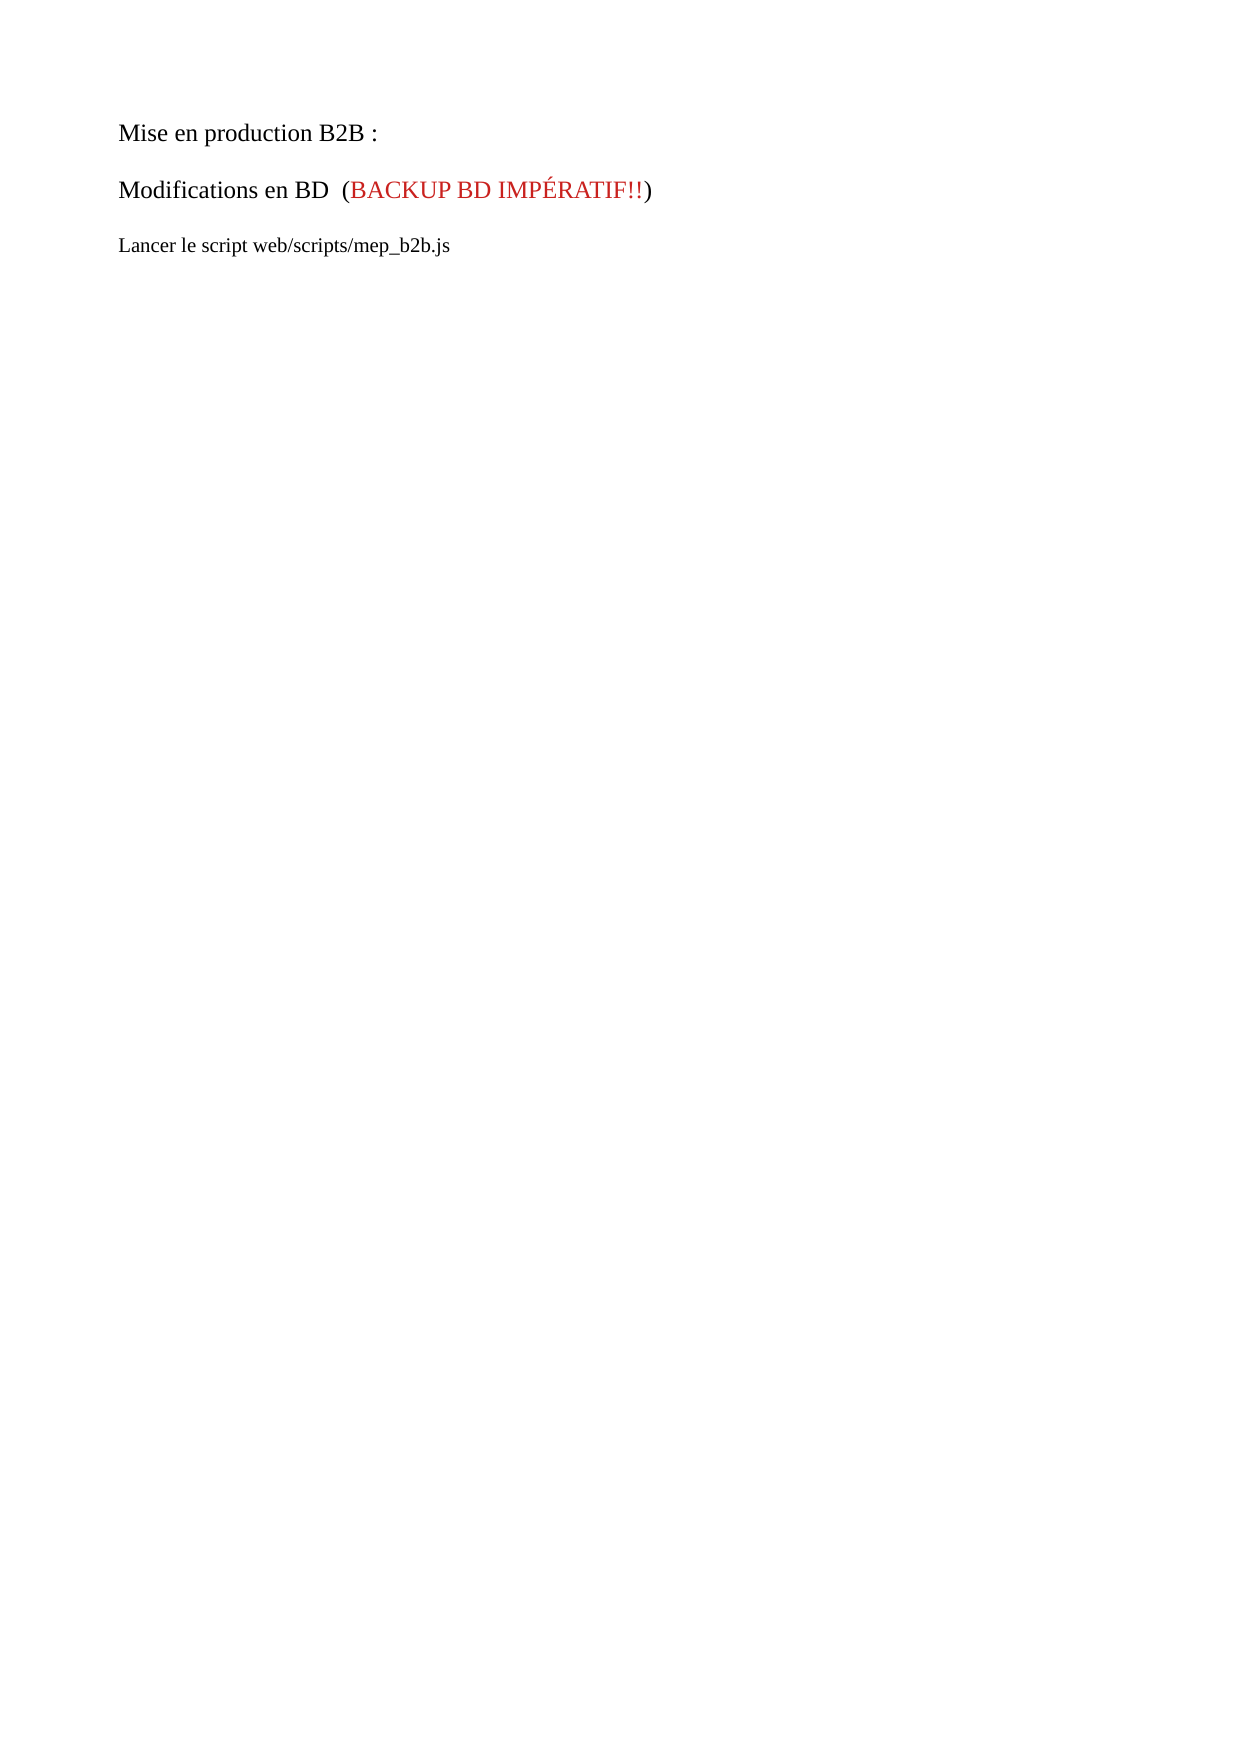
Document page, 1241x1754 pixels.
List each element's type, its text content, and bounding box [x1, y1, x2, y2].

text Lancer le script web/scripts/mep_b2b.js [118, 233, 1122, 257]
text Modifications en BD (BACKUP BD IMPÉRATIF!!) [118, 176, 1122, 204]
text Mise en production B2B : [118, 118, 1122, 147]
